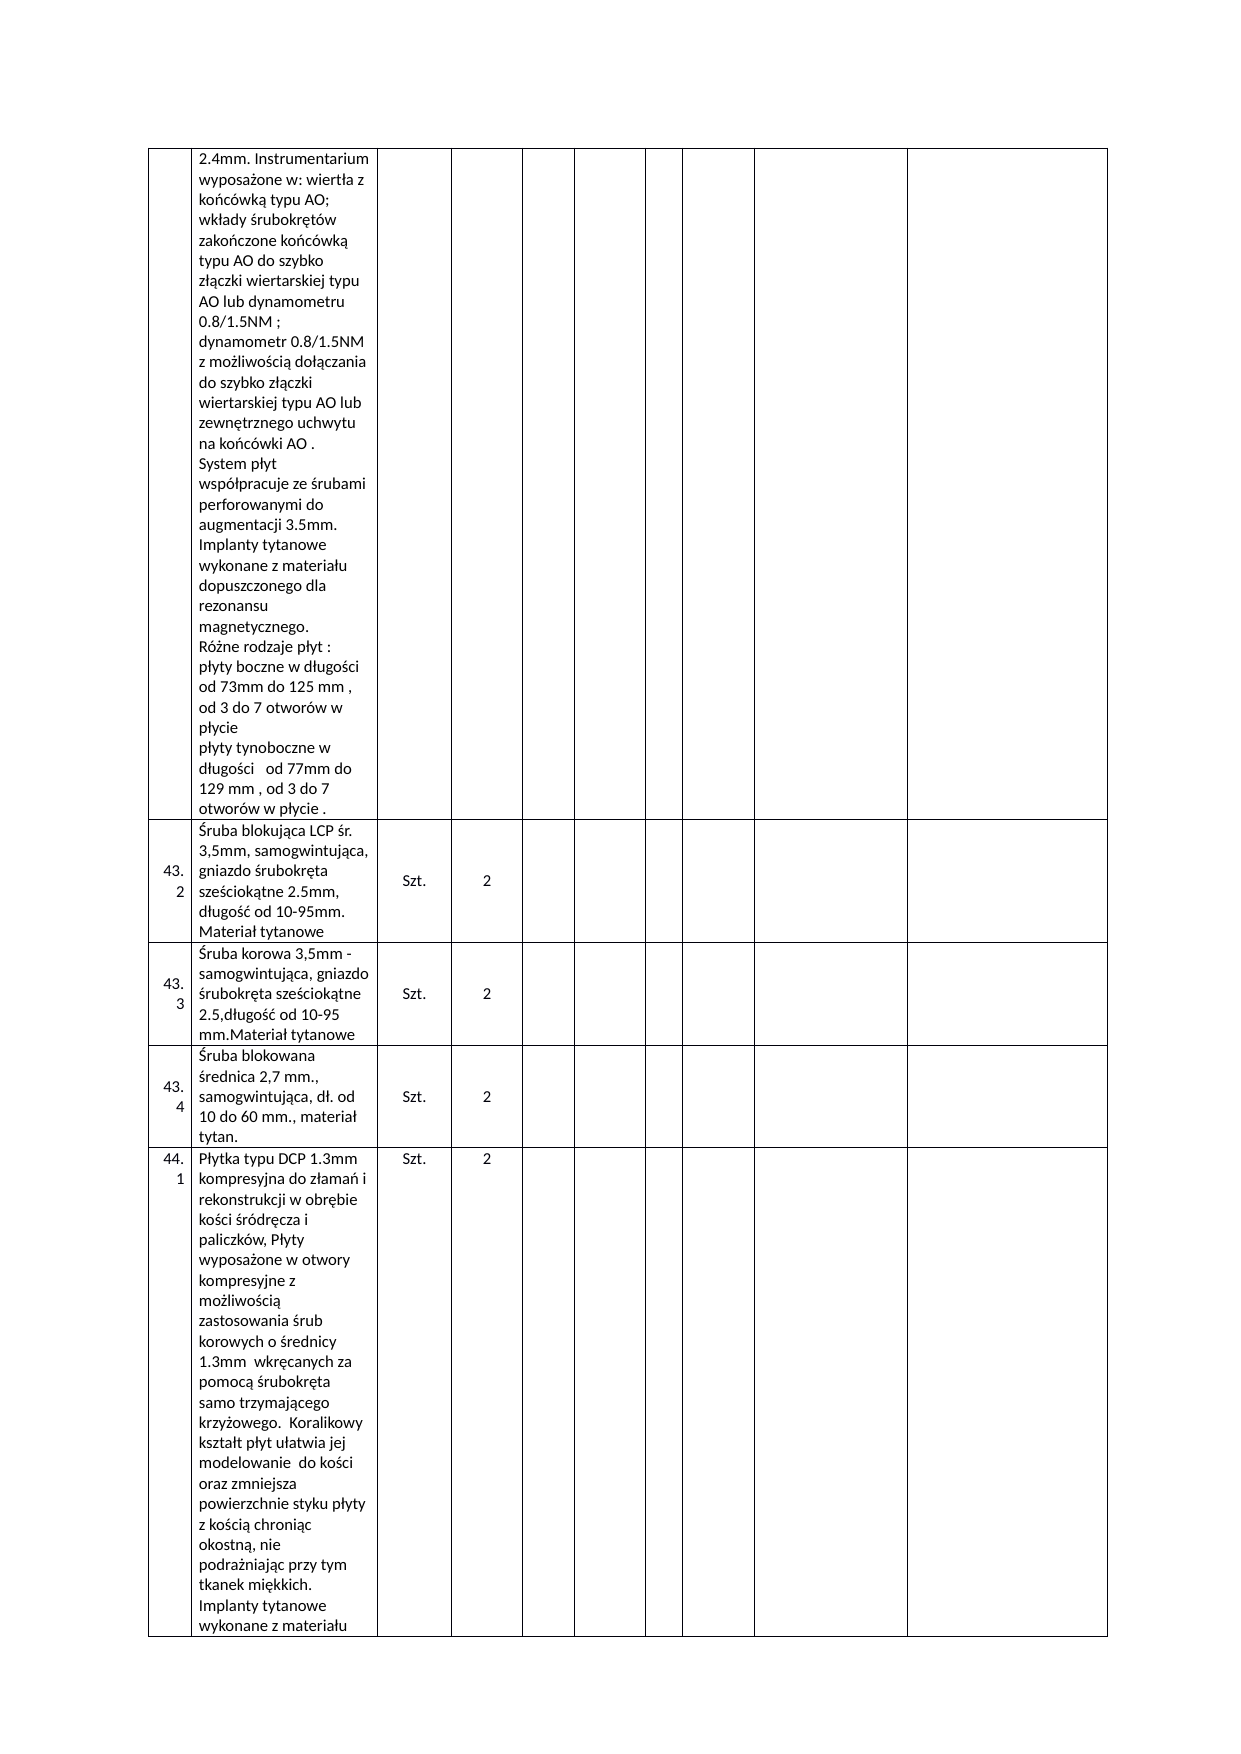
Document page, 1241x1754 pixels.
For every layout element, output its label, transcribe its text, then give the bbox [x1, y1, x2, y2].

table_cell [755, 149, 907, 819]
table_cell [908, 1046, 1107, 1147]
table_cell [575, 1148, 645, 1636]
table_cell [575, 1046, 645, 1147]
table_cell [646, 149, 682, 819]
table_cell [452, 149, 522, 819]
table_cell Szt. [378, 1046, 451, 1147]
table_cell [908, 1148, 1107, 1636]
table_cell 43. 3 [149, 943, 191, 1044]
table_cell [646, 820, 682, 942]
table_cell [646, 1046, 682, 1147]
table_cell [523, 820, 574, 942]
table_cell [683, 1148, 754, 1636]
table_cell 44.1 [149, 1148, 191, 1636]
table_cell [575, 149, 645, 819]
table_cell 2 [452, 1148, 522, 1636]
table_cell Szt. [378, 943, 451, 1044]
table_cell [523, 1046, 574, 1147]
table_cell [683, 149, 754, 819]
table_cell 2 [452, 943, 522, 1044]
table_cell [755, 820, 907, 942]
table_cell [908, 943, 1107, 1044]
table_cell [646, 943, 682, 1044]
table_cell [755, 1148, 907, 1636]
table_cell 2 [452, 820, 522, 942]
table_cell [683, 1046, 754, 1147]
table_cell 2.4mm. Instrumentarium wyposażone w: wiertła z końcówką typu AO; wkłady śrubokrętów zakończone końcówką typu AO do szybko złączki wiertarskiej typu AO lub dynamometru 0.8/1.5NM ; dynamometr 0.8/1.5NM z możliwością dołączania do szybko złączki wiertarskiej typu AO lub zewnętrznego uchwytu na końcówki AO . System płyt współpracuje ze śrubami perforowanymi do augmentacji 3.5mm. Implanty tytanowe wykonane z materiału dopuszczonego dla rezonansu magnetycznego. Różne rodzaje płyt : płyty boczne w długości od 73mm do 125 mm , od 3 do 7 otworów w płycie płyty tynoboczne w długości od 77mm do 129 mm , od 3 do 7 otworów w płycie . [192, 149, 377, 819]
table_cell [908, 149, 1107, 819]
table_cell Szt. [378, 820, 451, 942]
table_cell [523, 149, 574, 819]
table_cell Płytka typu DCP 1.3mm kompresyjna do złamań i rekonstrukcji w obrębie kości śródręcza i paliczków, Płyty wyposażone w otwory kompresyjne z możliwością zastosowania śrub korowych o średnicy 1.3mm wkręcanych za pomocą śrubokręta samo trzymającego krzyżowego. Koralikowy kształt płyt ułatwia jej modelowanie do kości oraz zmniejsza powierzchnie styku płyty z kością chroniąc okostną, nie podrażniając przy tym tkanek miękkich. Implanty tytanowe wykonane z materiału [192, 1148, 377, 1636]
table_cell Śruba blokująca LCP śr. 3,5mm, samogwintująca, gniazdo śrubokręta sześciokątne 2.5mm, długość od 10-95mm. Materiał tytanowe [192, 820, 377, 942]
table_cell [149, 149, 191, 819]
table_cell Śruba blokowana średnica 2,7 mm., samogwintująca, dł. od 10 do 60 mm., materiał tytan. [192, 1046, 377, 1147]
table_cell 43.4 [149, 1046, 191, 1147]
table_cell [683, 820, 754, 942]
table_cell [646, 1148, 682, 1636]
table_cell [755, 943, 907, 1044]
table_cell Śruba korowa 3,5mm - samogwintująca, gniazdo śrubokręta sześciokątne 2.5,długość od 10-95 mm.Materiał tytanowe [192, 943, 377, 1044]
table_cell [523, 1148, 574, 1636]
table_cell Szt. [378, 1148, 451, 1636]
table_cell [523, 943, 574, 1044]
table_cell [575, 943, 645, 1044]
table_cell [575, 820, 645, 942]
table_cell [378, 149, 451, 819]
table_cell [908, 820, 1107, 942]
table_cell [683, 943, 754, 1044]
table_cell [755, 1046, 907, 1147]
table_cell 2 [452, 1046, 522, 1147]
table_cell 43.2 [149, 820, 191, 942]
